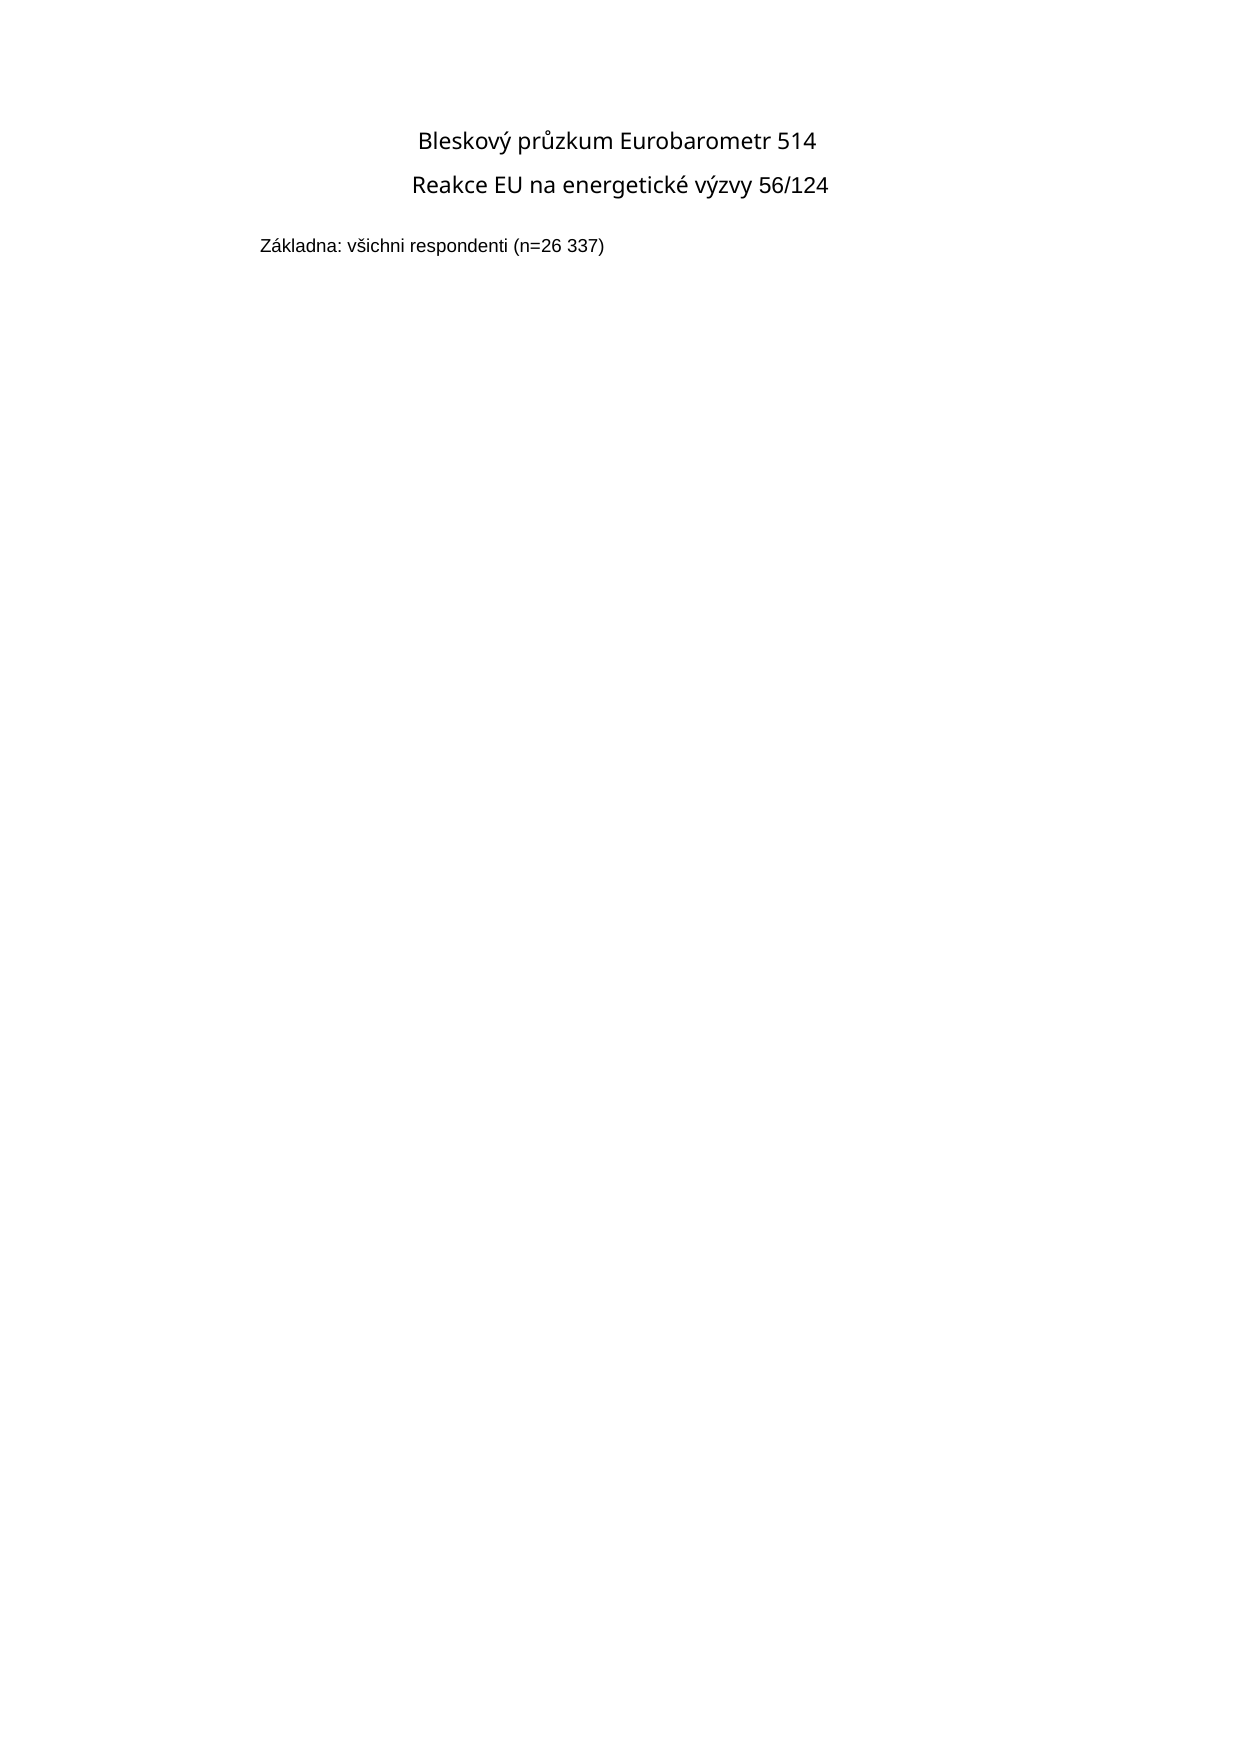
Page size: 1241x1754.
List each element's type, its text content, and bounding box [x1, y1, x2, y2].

table_cell Základna: všichni respondenti (n=26 337) [257, 230, 813, 262]
table_cell [952, 230, 1090, 262]
table_cell [118, 230, 257, 262]
table_cell [813, 230, 952, 262]
